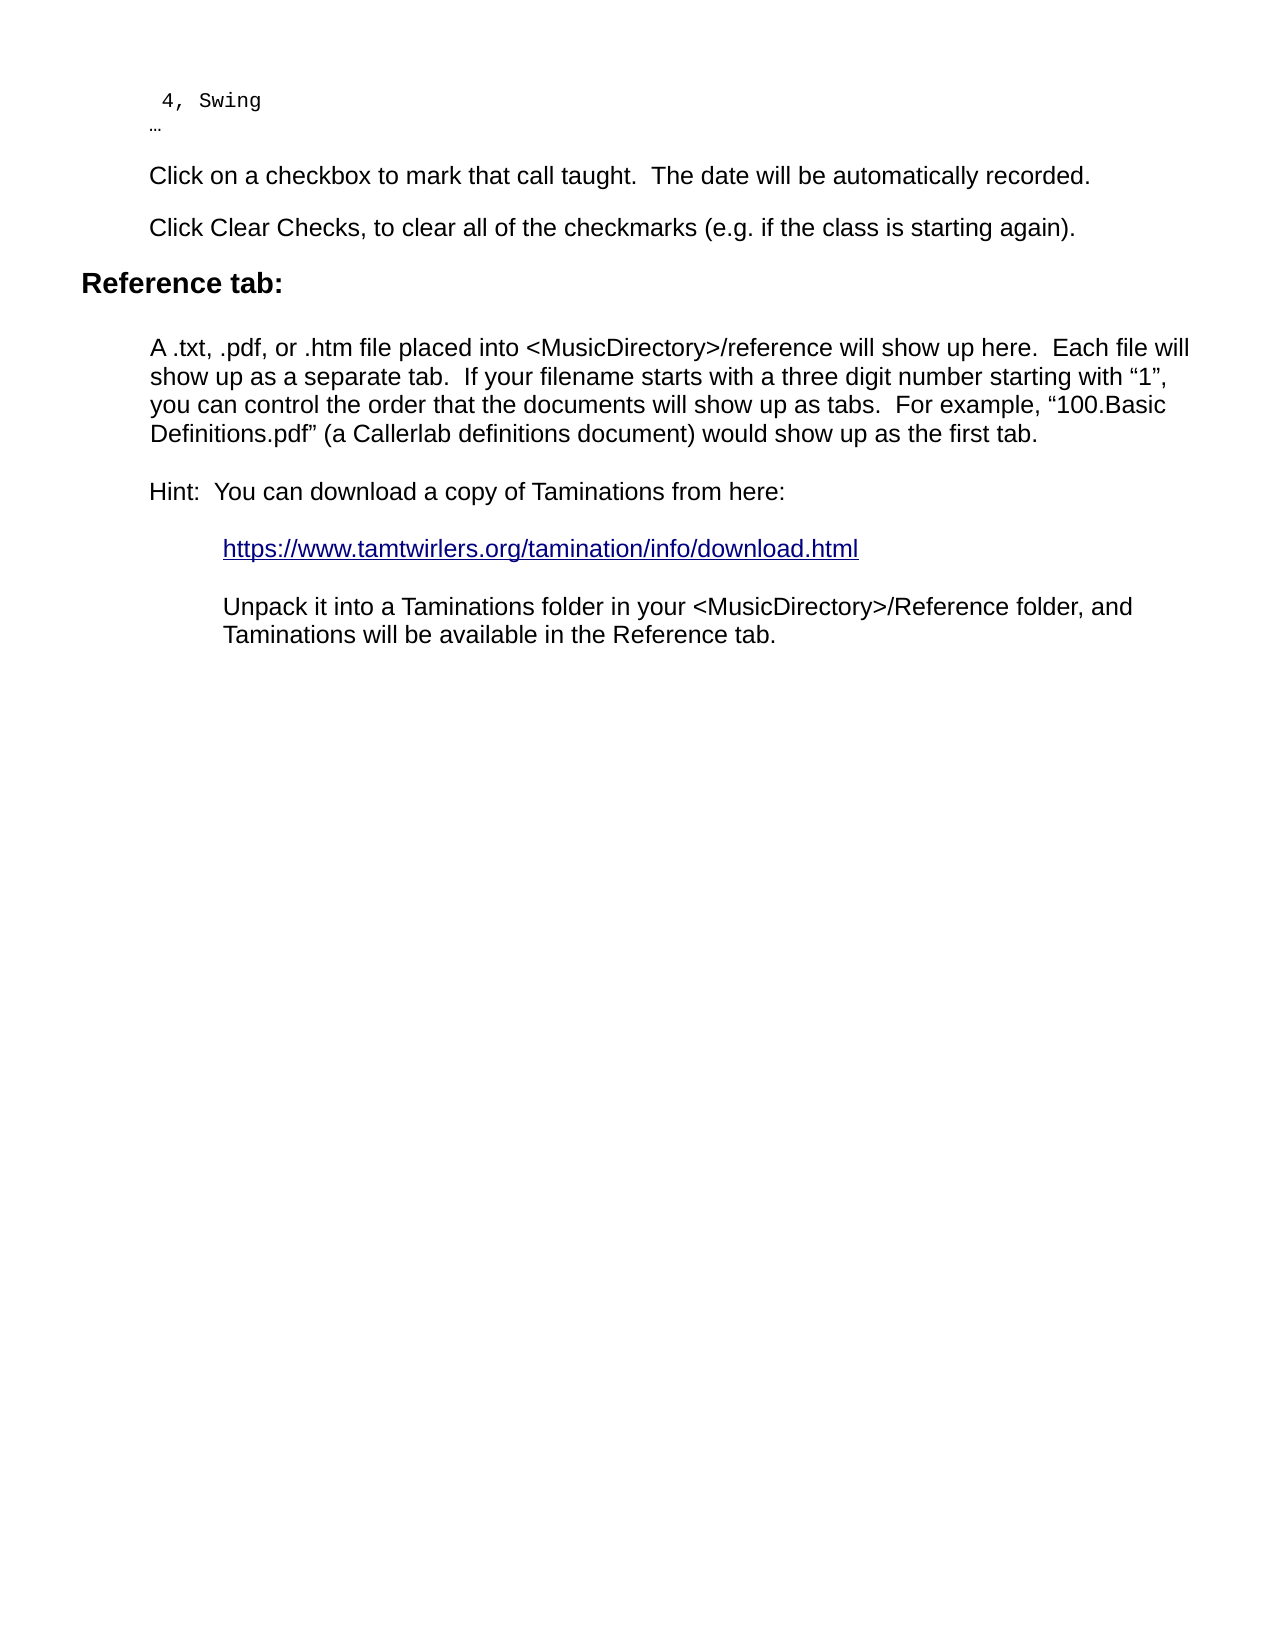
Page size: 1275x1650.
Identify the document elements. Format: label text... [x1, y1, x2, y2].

text Click on a checkbox to mark that call taught. The date will be automatically recorded. [75, 161, 1200, 190]
text Unpack it into a Taminations folder in your <MusicDirectory>/Reference folder, and [75, 592, 1200, 620]
list A .txt, .pdf, or .htm file placed into <MusicDirectory>/reference will show up here. Each file will show up as a separate tab. If your filename starts with a three digit number starting with “1”, you can control the order that the documents will show up as tabs. For example, “100.Basic Definitions.pdf” (a Callerlab definitions document) would show up as the first tab. [112, 333, 1200, 448]
text Hint: You can download a copy of Taminations from here: [75, 477, 1200, 534]
text https://www.tamtwirlers.org/tamination/info/download.html [75, 534, 1200, 563]
list Reference tab: [81, 266, 1200, 333]
text … [75, 114, 1200, 137]
text 4, Swing [75, 90, 1200, 114]
text Taminations will be available in the Reference tab. [75, 620, 1200, 649]
text Click Clear Checks, to clear all of the checkmarks (e.g. if the class is starting again). [75, 213, 1200, 242]
